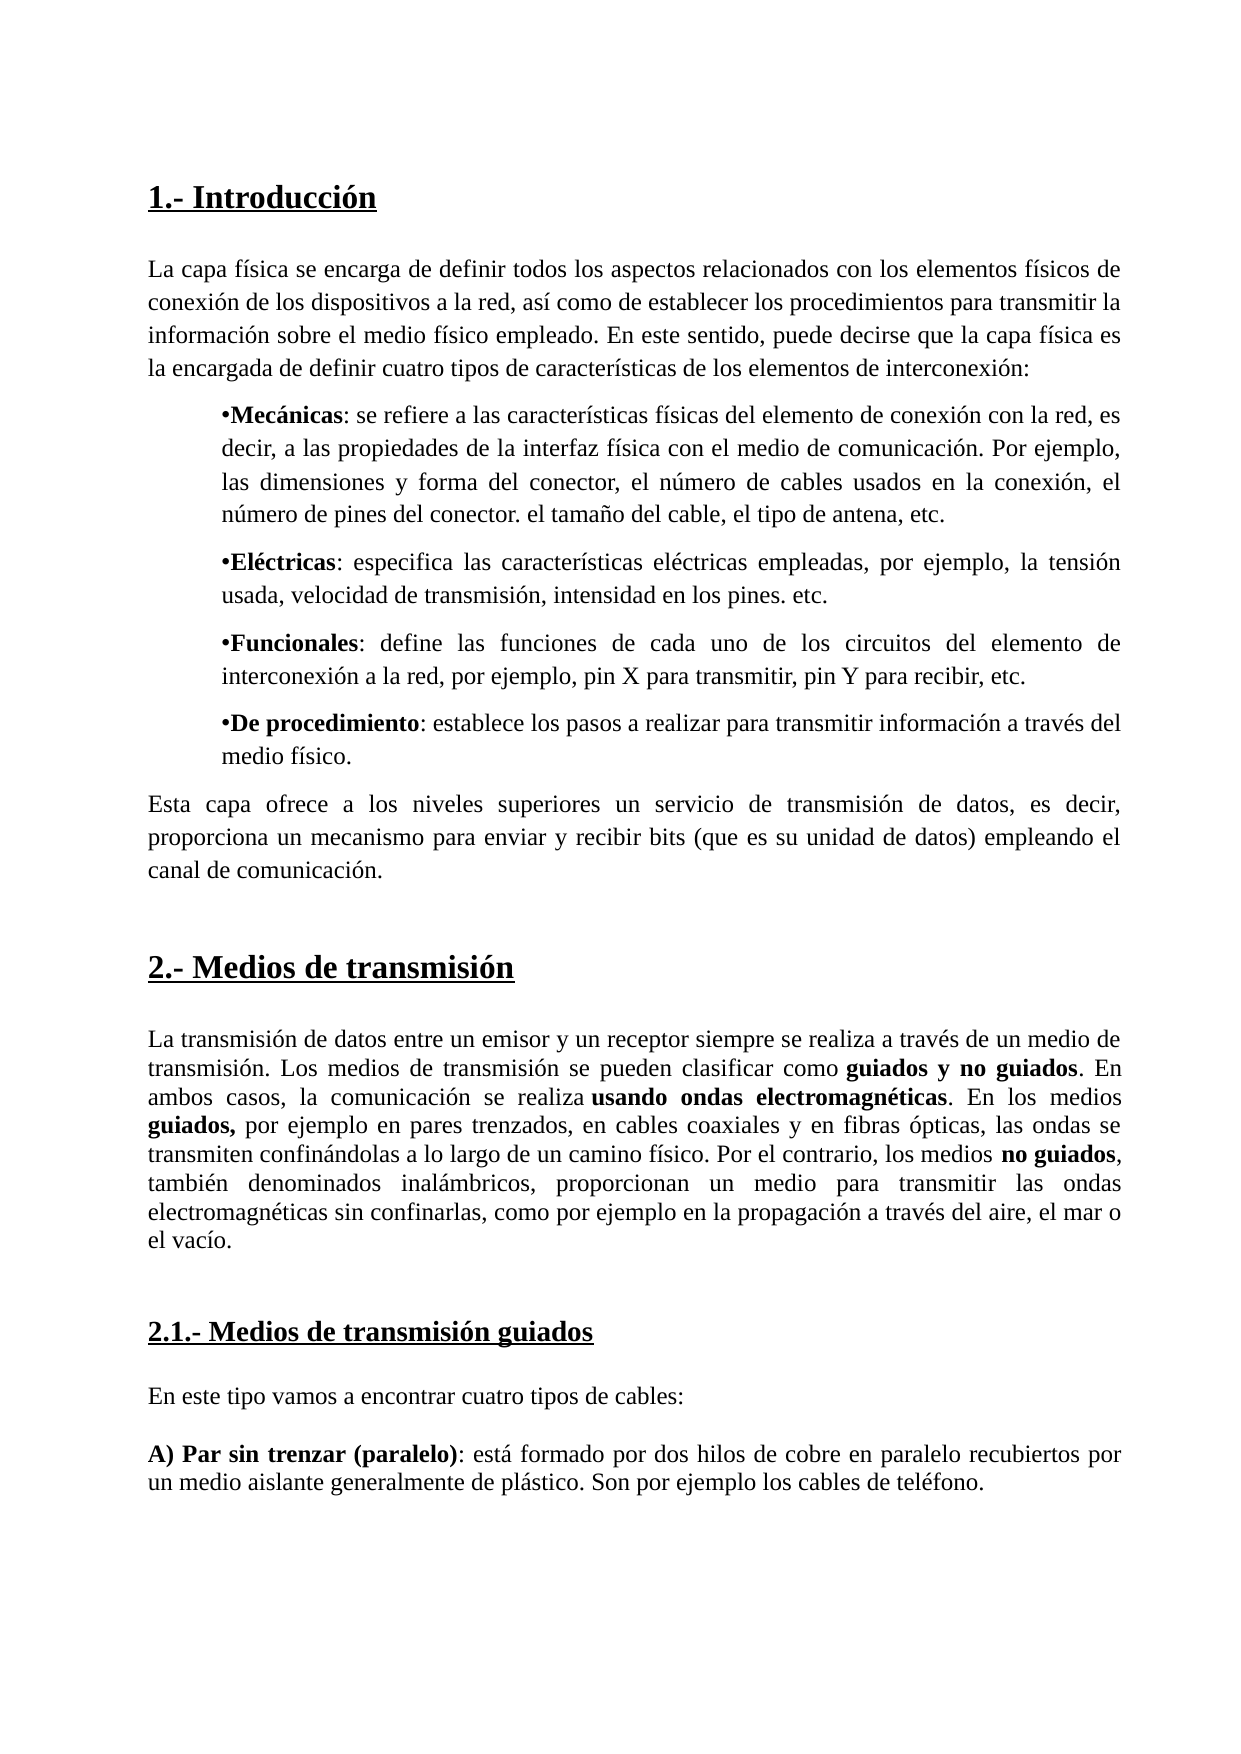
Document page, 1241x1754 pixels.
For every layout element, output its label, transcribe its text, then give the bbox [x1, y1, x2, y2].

text La transmisión de datos entre un emisor y un receptor siempre se realiza a través de un medio de transmisión. Los medios de transmisión se pueden clasificar como guiados y no guiados. En ambos casos, la comunicación se realiza usando ondas electromagnéticas. En los medios guiados, por ejemplo en pares trenzados, en cables coaxiales y en fibras ópticas, las ondas se transmiten confinándolas a lo largo de un camino físico. Por el contrario, los medios no guiados, también denominados inalámbricos, proporcionan un medio para transmitir las ondas electromagnéticas sin confinarlas, como por ejemplo en la propagación a través del aire, el mar o el vacío. [148, 1024, 1122, 1254]
text En este tipo vamos a encontrar cuatro tipos de cables: [148, 1381, 1122, 1410]
text A) Par sin trenzar (paralelo): está formado por dos hilos de cobre en paralelo recubiertos por un medio aislante generalmente de plástico. Son por ejemplo los cables de teléfono. [148, 1439, 1122, 1496]
text 2.- Medios de transmisión [148, 947, 1122, 986]
text Esta capa ofrece a los niveles superiores un servicio de transmisión de datos, es decir, proporciona un mecanismo para enviar y recibir bits (que es su unidad de datos) empleando el canal de comunicación. [148, 789, 1122, 884]
list Mecánicas: se refiere a las características físicas del elemento de conexión con la red, es decir, a las propiedades de la interfaz física con el medio de comunicación. Por ejemplo, las dimensiones y forma del conector, el número de cables usados en la conexión, el número de pines del conector. el tamaño del cable, el tipo de antena, etc. [148, 401, 1122, 528]
list Eléctricas: especifica las características eléctricas empleadas, por ejemplo, la tensión usada, velocidad de transmisión, intensidad en los pines. etc. [148, 547, 1122, 609]
text 1.- Introducción [148, 177, 1122, 216]
text 2.1.- Medios de transmisión guiados [148, 1314, 1122, 1348]
text La capa física se encarga de definir todos los aspectos relacionados con los elementos físicos de conexión de los dispositivos a la red, así como de establecer los procedimientos para transmitir la información sobre el medio físico empleado. En este sentido, puede decirse que la capa física es la encargada de definir cuatro tipos de características de los elementos de interconexión: [148, 254, 1122, 382]
list De procedimiento: establece los pasos a realizar para transmitir información a través del medio físico. [148, 708, 1122, 770]
list Funcionales: define las funciones de cada uno de los circuitos del elemento de interconexión a la red, por ejemplo, pin X para transmitir, pin Y para recibir, etc. [148, 628, 1122, 689]
